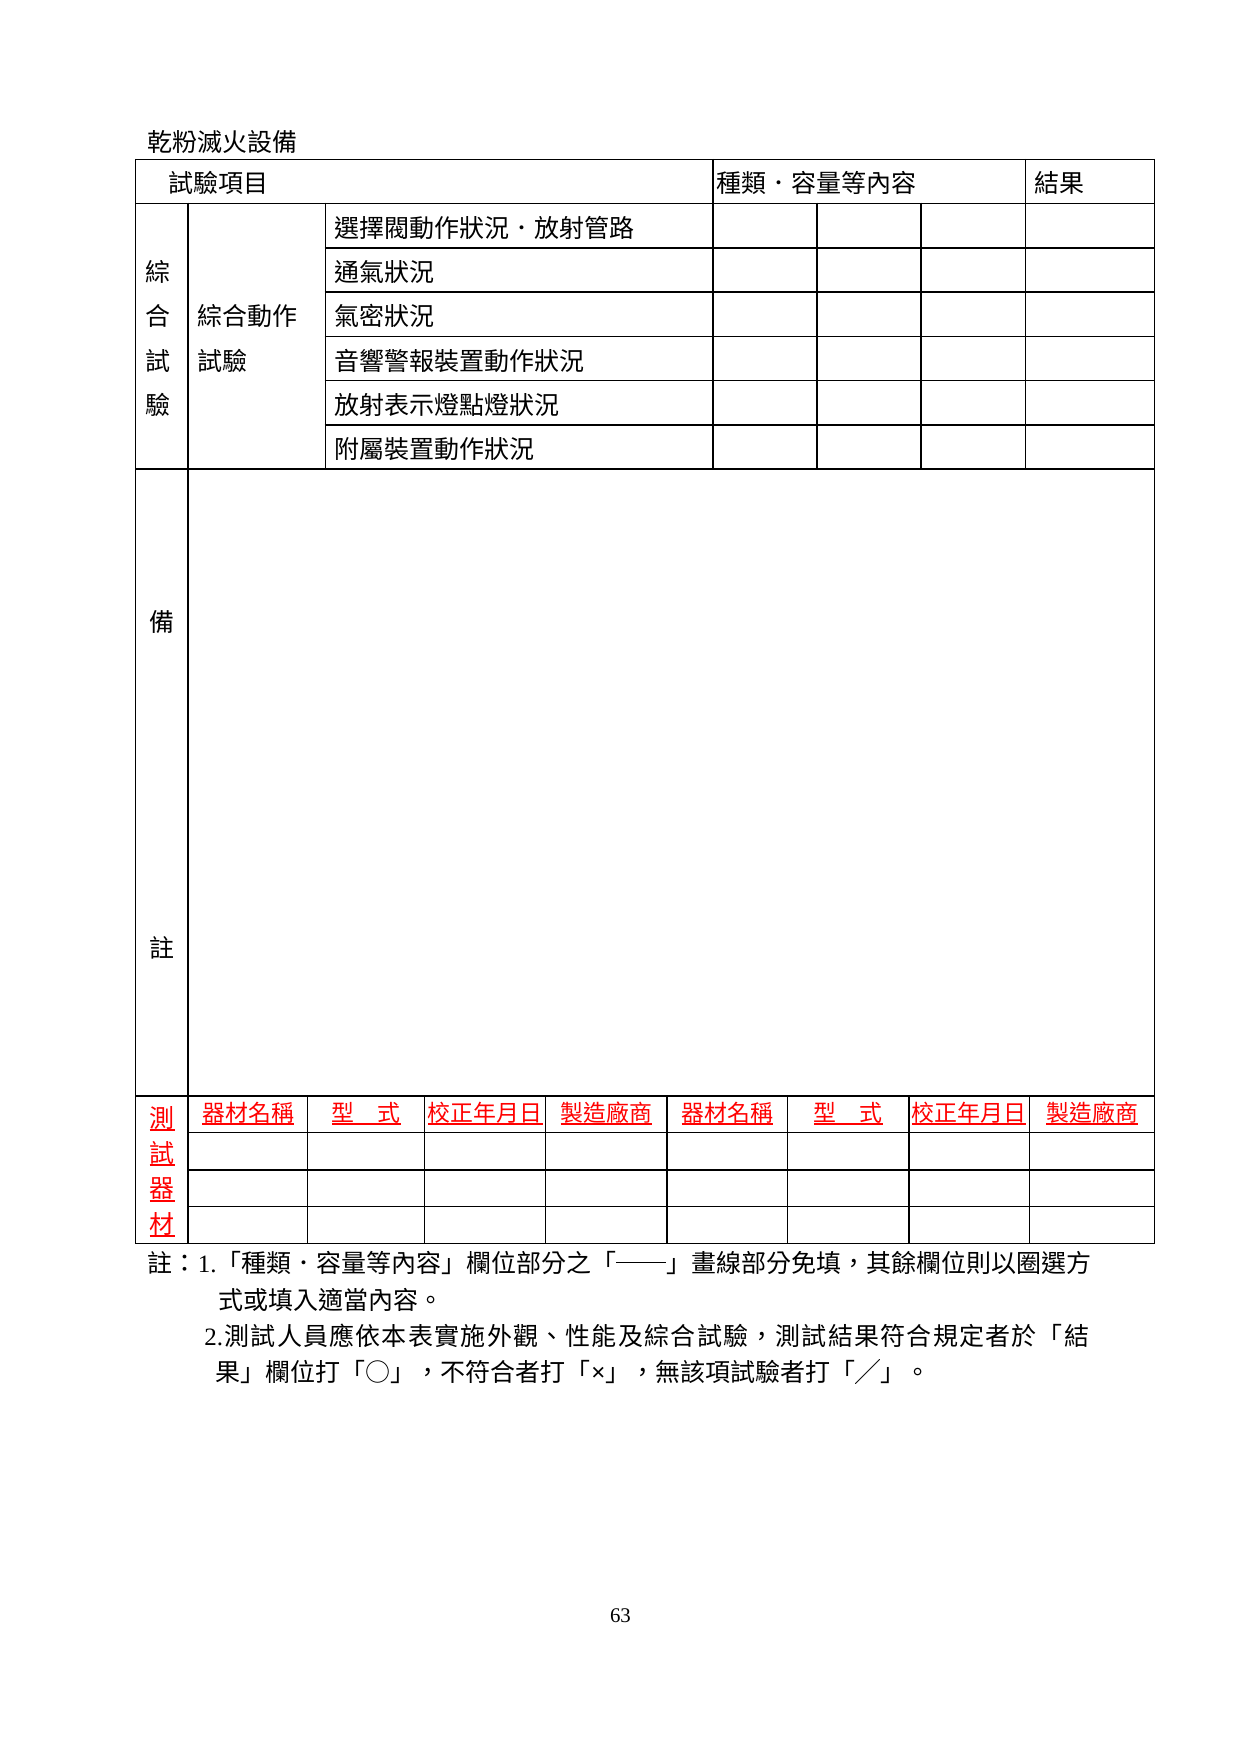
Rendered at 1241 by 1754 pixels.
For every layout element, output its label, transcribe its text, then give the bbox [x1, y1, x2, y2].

table_cell [425, 1171, 545, 1206]
table_cell [425, 1207, 545, 1243]
table_cell [1026, 249, 1154, 291]
table_header 試驗項目 [136, 160, 712, 203]
table_cell [1026, 337, 1154, 380]
table_cell [546, 1207, 666, 1243]
table_cell [1026, 426, 1154, 468]
table_cell 選擇閥動作狀況．放射管路 [326, 204, 712, 247]
table_header 種類．容量等內容 [714, 160, 1025, 203]
table_cell [922, 249, 1025, 291]
table_cell [818, 249, 920, 291]
text 乾粉滅火設備 [148, 123, 1092, 159]
table_cell 試 [136, 336, 187, 380]
table_cell [189, 247, 325, 291]
table_cell [714, 381, 816, 424]
table_cell [818, 204, 920, 247]
table_cell [1030, 1207, 1154, 1243]
table_cell 器材名稱 [189, 1097, 307, 1132]
table_cell 器材名稱 [668, 1097, 787, 1132]
table_cell [308, 1133, 424, 1169]
table_cell [308, 1171, 424, 1206]
table_cell [1030, 1171, 1154, 1206]
table_cell [788, 1171, 908, 1206]
table_cell 綜合動作 [189, 291, 325, 336]
table_cell [714, 249, 816, 291]
table_cell 合 [136, 291, 187, 336]
table_cell [1025, 470, 1154, 1095]
text 2.測試人員應依本表實施外觀、性能及綜合試驗，測試結果符合規定者於「結果」欄位打「○」，不符合者打「×」，無該項試驗者打「╱」。 [148, 1316, 1092, 1389]
table_cell [922, 381, 1025, 424]
table_cell 氣密狀況 [326, 293, 712, 336]
table_cell [189, 470, 225, 1095]
table_cell [225, 470, 363, 1095]
table_cell 附屬裝置動作狀況 [326, 426, 712, 468]
table_cell 測試 器 材 [136, 1097, 187, 1243]
table_header 結果 [1026, 160, 1154, 203]
table_cell 備 註 [136, 470, 187, 1095]
table_cell [668, 1171, 787, 1206]
table_cell [546, 1133, 666, 1169]
table_cell 型 式 [308, 1097, 424, 1132]
table_cell 放射表示燈點燈狀況 [326, 381, 712, 424]
table_cell [788, 1133, 908, 1169]
table_cell [189, 1207, 307, 1243]
table_cell 型 式 [788, 1097, 908, 1132]
table_cell [189, 204, 325, 247]
table_cell [189, 1171, 307, 1206]
table_cell [136, 204, 187, 247]
table_cell [189, 424, 325, 468]
table_cell [714, 337, 816, 380]
table_cell [308, 1207, 424, 1243]
table_cell [1026, 204, 1154, 247]
table_cell 製造廠商 [546, 1097, 666, 1132]
table_cell [818, 381, 920, 424]
table_cell 製造廠商 [1030, 1097, 1154, 1132]
table_cell [818, 293, 920, 336]
table_cell 校正年月日 [425, 1097, 545, 1132]
table_cell [189, 380, 325, 424]
table_cell [922, 426, 1025, 468]
table_cell [910, 1171, 1029, 1206]
table_cell [714, 426, 816, 468]
table_cell 校正年月日 [910, 1097, 1029, 1132]
table_cell [910, 1133, 1029, 1169]
table_cell 試驗 [189, 336, 325, 380]
table_cell [788, 1207, 908, 1243]
table_cell [818, 337, 920, 380]
table_cell [363, 470, 713, 1095]
text 註：1.「種類．容量等內容」欄位部分之「──」畫線部分免填，其餘欄位則以圈選方式或填入適當內容。 [148, 1244, 1092, 1316]
table_cell [1026, 293, 1154, 336]
table_cell [668, 1207, 787, 1243]
table_cell [713, 470, 1025, 1095]
table_cell [189, 1133, 307, 1169]
table_cell [668, 1133, 787, 1169]
table_cell [1030, 1133, 1154, 1169]
table_cell [818, 426, 920, 468]
table_cell [922, 337, 1025, 380]
table_cell [910, 1207, 1029, 1243]
table_cell [425, 1133, 545, 1169]
table_cell 音響警報裝置動作狀況 [326, 337, 712, 380]
table_cell 驗 [136, 380, 187, 424]
table_cell [922, 204, 1025, 247]
table_cell 通氣狀況 [326, 249, 712, 291]
table_cell [1026, 381, 1154, 424]
table_cell [546, 1171, 666, 1206]
table_cell [714, 204, 816, 247]
table_cell [136, 424, 187, 468]
table_cell [714, 293, 816, 336]
table_cell 綜 [136, 247, 187, 291]
table_cell [922, 293, 1025, 336]
